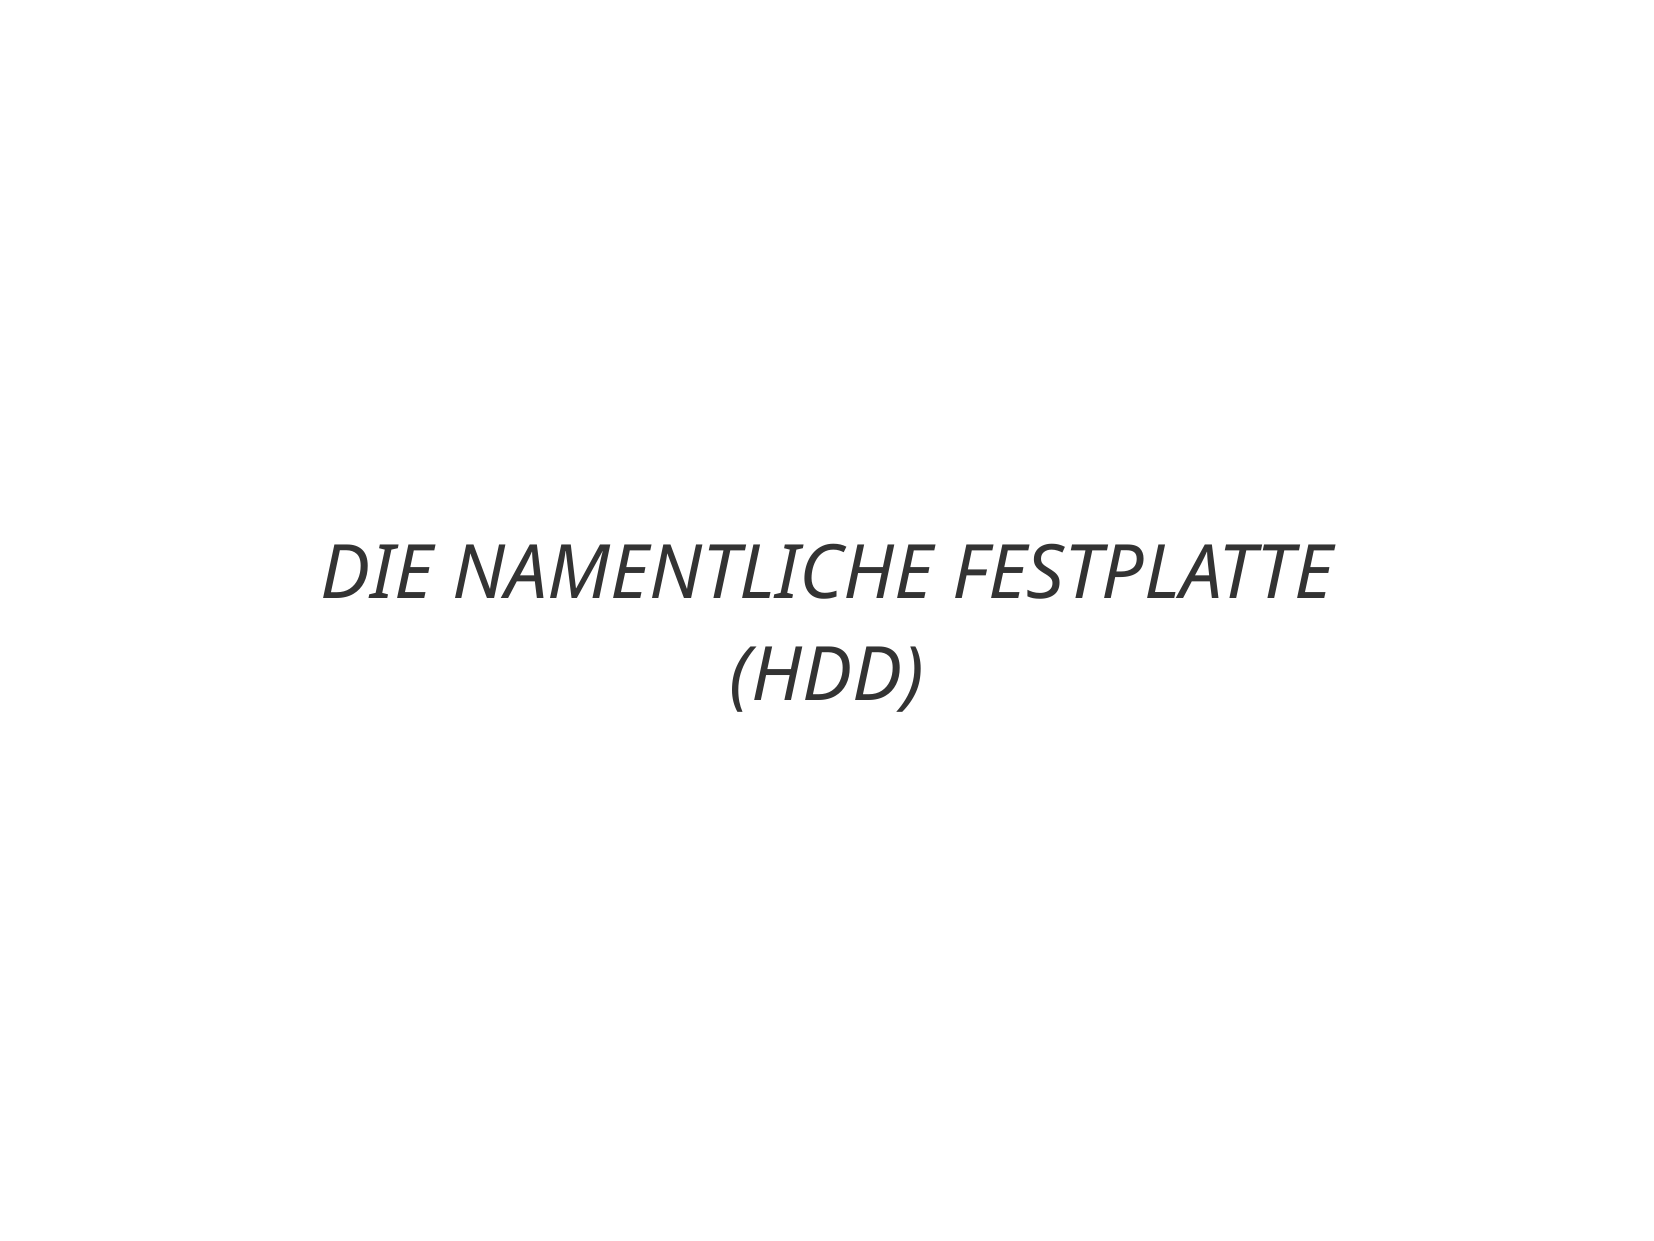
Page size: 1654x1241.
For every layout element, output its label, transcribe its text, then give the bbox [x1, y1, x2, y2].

subtitle DIE NAMENTLICHE FESTPLATTE (HDD) [82, 140, 1571, 1101]
